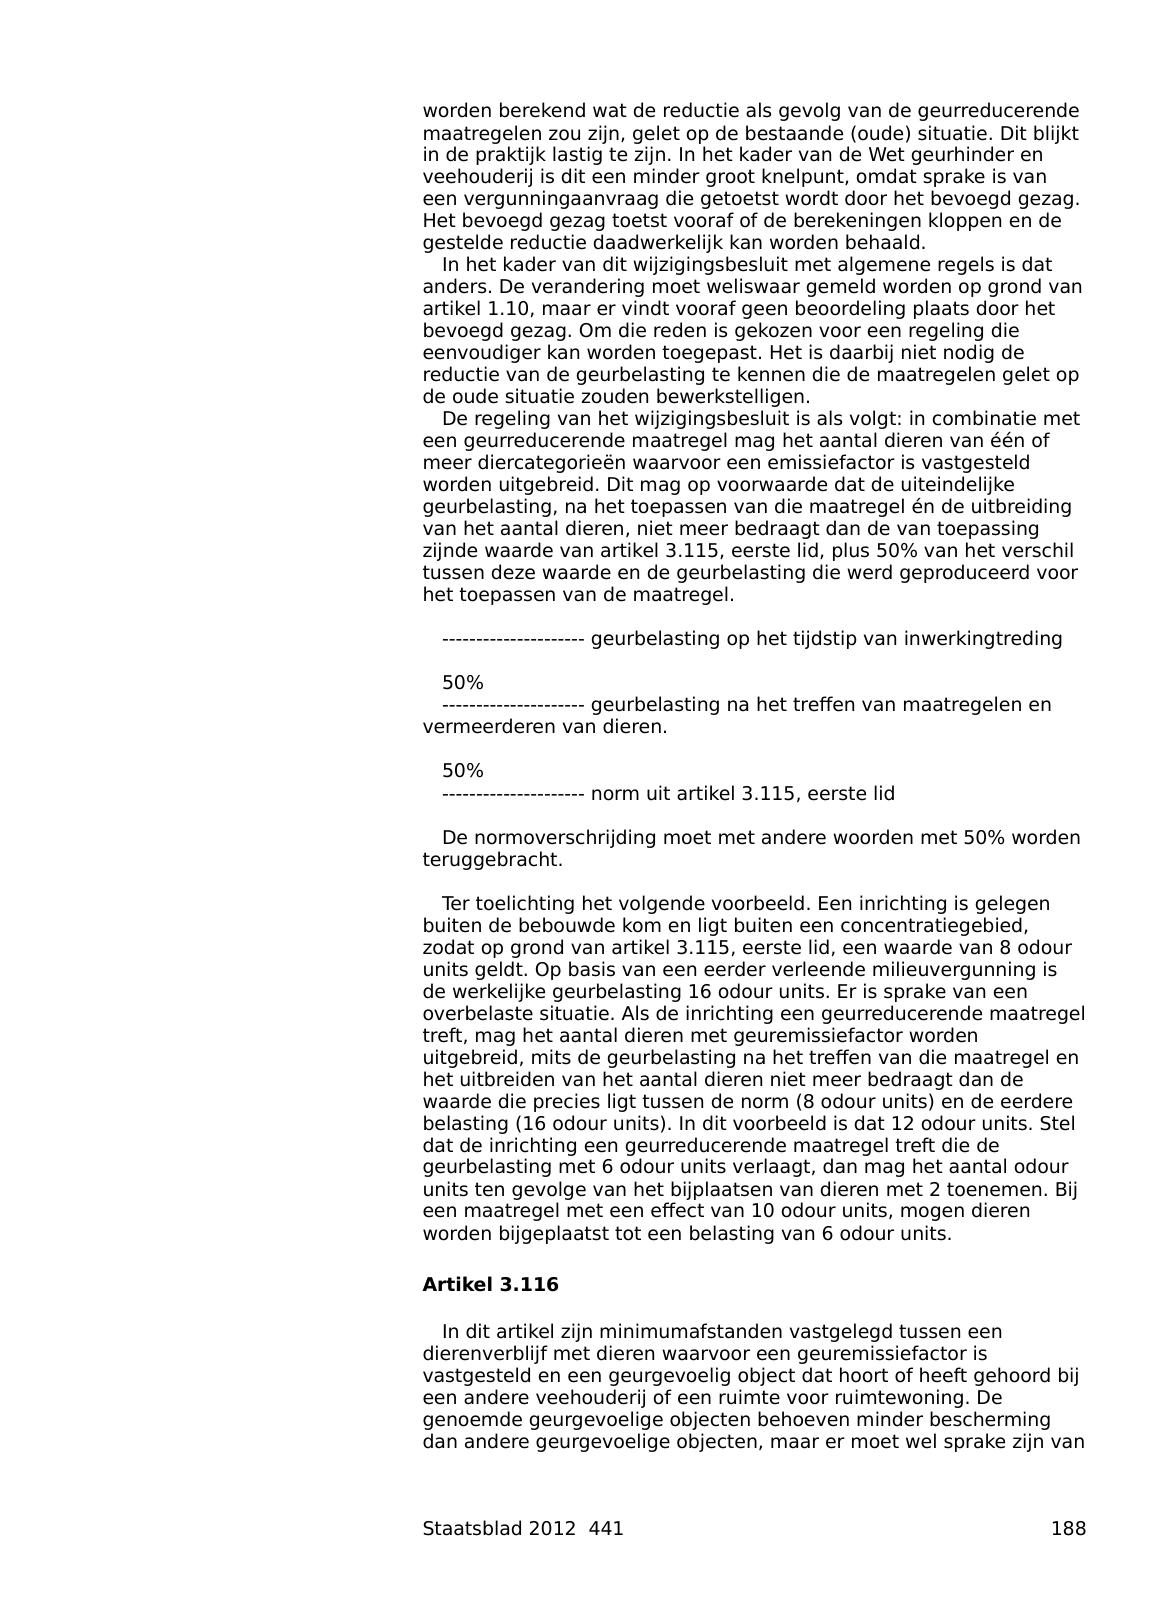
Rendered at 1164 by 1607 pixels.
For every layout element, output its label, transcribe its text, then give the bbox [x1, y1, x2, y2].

text 50% [422, 760, 1087, 782]
text De regeling van het wijzigingsbesluit is als volgt: in combinatie met een geurreducerende maatregel mag het aantal dieren van één of meer diercategorieën waarvoor een emissiefactor is vastgesteld worden uitgebreid. Dit mag op voorwaarde dat de uiteindelijke geurbelasting, na het toepassen van die maatregel én de uitbreiding van het aantal dieren, niet meer bedraagt dan de van toepassing zijnde waarde van artikel 3.115, eerste lid, plus 50% van het verschil tussen deze waarde en de geurbelasting die werd geproduceerd voor het toepassen van de maatregel. [422, 408, 1087, 606]
text --------------------- geurbelasting na het treffen van maatregelen en vermeerderen van dieren. [422, 694, 1087, 738]
text 50% [422, 672, 1087, 694]
text --------------------- geurbelasting op het tijdstip van inwerkingtreding [422, 628, 1087, 650]
text De normoverschrijding moet met andere woorden met 50% worden teruggebracht. [422, 827, 1087, 871]
text In het kader van dit wijzigingsbesluit met algemene regels is dat anders. De verandering moet weliswaar gemeld worden op grond van artikel 1.10, maar er vindt vooraf geen beoordeling plaats door het bevoegd gezag. Om die reden is gekozen voor een regeling die eenvoudiger kan worden toegepast. Het is daarbij niet nodig de reductie van de geurbelasting te kennen die de maatregelen gelet op de oude situatie zouden bewerkstelligen. [422, 254, 1087, 408]
subtitle Artikel 3.116 [422, 1274, 1087, 1296]
text In dit artikel zijn minimumafstanden vastgelegd tussen een dierenverblijf met dieren waarvoor een geuremissiefactor is vastgesteld en een geurgevoelig object dat hoort of heeft gehoord bij een andere veehouderij of een ruimte voor ruimtewoning. De genoemde geurgevoelige objecten behoeven minder bescherming dan andere geurgevoelige objecten, maar er moet wel sprake zijn van [422, 1321, 1087, 1453]
text worden berekend wat de reductie als gevolg van de geurreducerende maatregelen zou zijn, gelet op de bestaande (oude) situatie. Dit blijkt in de praktijk lastig te zijn. In het kader van de Wet geurhinder en veehouderij is dit een minder groot knelpunt, omdat sprake is van een vergunningaanvraag die getoetst wordt door het bevoegd gezag. Het bevoegd gezag toetst vooraf of de berekeningen kloppen en de gestelde reductie daadwerkelijk kan worden behaald. [422, 100, 1087, 254]
text Ter toelichting het volgende voorbeeld. Een inrichting is gelegen buiten de bebouwde kom en ligt buiten een concentratiegebied, zodat op grond van artikel 3.115, eerste lid, een waarde van 8 odour units geldt. Op basis van een eerder verleende milieuvergunning is de werkelijke geurbelasting 16 odour units. Er is sprake van een overbelaste situatie. Als de inrichting een geurreducerende maatregel treft, mag het aantal dieren met geuremissiefactor worden uitgebreid, mits de geurbelasting na het treffen van die maatregel en het uitbreiden van het aantal dieren niet meer bedraagt dan de waarde die precies ligt tussen de norm (8 odour units) en de eerdere belasting (16 odour units). In dit voorbeeld is dat 12 odour units. Stel dat de inrichting een geurreducerende maatregel treft die de geurbelasting met 6 odour units verlaagt, dan mag het aantal odour units ten gevolge van het bijplaatsen van dieren met 2 toenemen. Bij een maatregel met een effect van 10 odour units, mogen dieren worden bijgeplaatst tot een belasting van 6 odour units. [422, 893, 1087, 1244]
text --------------------- norm uit artikel 3.115, eerste lid [422, 782, 1087, 804]
